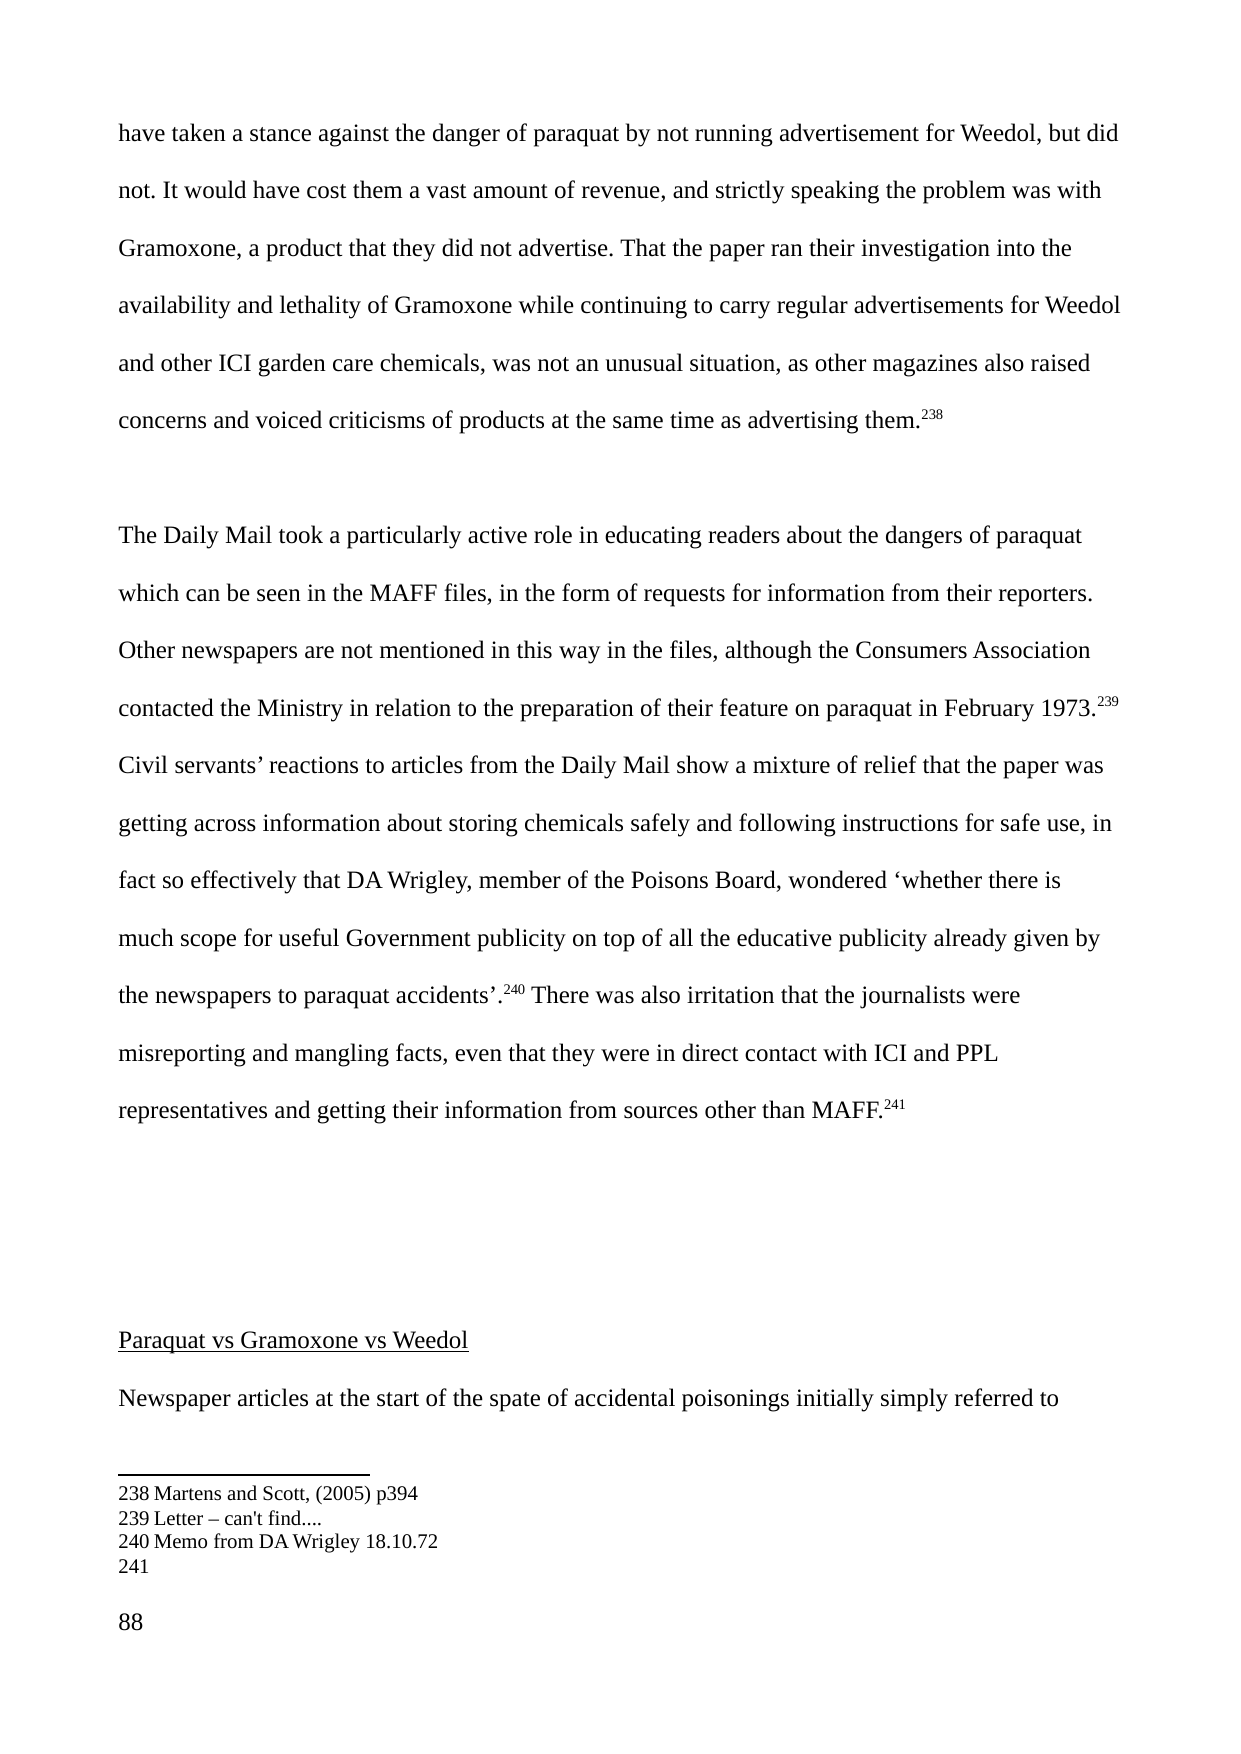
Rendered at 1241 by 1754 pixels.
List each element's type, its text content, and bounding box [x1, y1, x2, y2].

text Letter – can't find.... [118, 1505, 1122, 1529]
text Memo from DA Wrigley 18.10.72 [118, 1529, 1122, 1553]
text Paraquat vs Gramoxone vs Weedol [118, 1326, 1122, 1354]
text The Daily Mail took a particularly active role in educating readers about the dangers of paraquat which can be seen in the MAFF files, in the form of requests for information from their reporters. Other newspapers are not mentioned in this way in the files, although the Consumers Association contacted the Ministry in relation to the preparation of their feature on paraquat in February 1973. Civil servants’ reactions to articles from the Daily Mail show a mixture of relief that the paper was getting across information about storing chemicals safely and following instructions for safe use, in fact so effectively that DA Wrigley, member of the Poisons Board, wondered ‘whether there is much scope for useful Government publicity on top of all the educative publicity already given by the newspapers to paraquat accidents’. There was also irritation that the journalists were misreporting and mangling facts, even that they were in direct contact with ICI and PPL representatives and getting their information from sources other than MAFF. [118, 521, 1122, 1124]
text Martens and Scott, (2005) p394 [118, 1481, 1122, 1505]
text Newspaper articles at the start of the spate of accidental poisonings initially simply referred to [118, 1383, 1122, 1412]
text have taken a stance against the danger of paraquat by not running advertisement for Weedol, but did not. It would have cost them a vast amount of revenue, and strictly speaking the problem was with Gramoxone, a product that they did not advertise. That the paper ran their investigation into the availability and lethality of Gramoxone while continuing to carry regular advertisements for Weedol and other ICI garden care chemicals, was not an unusual situation, as other magazines also raised concerns and voiced criticisms of products at the same time as advertising them. [118, 118, 1122, 434]
